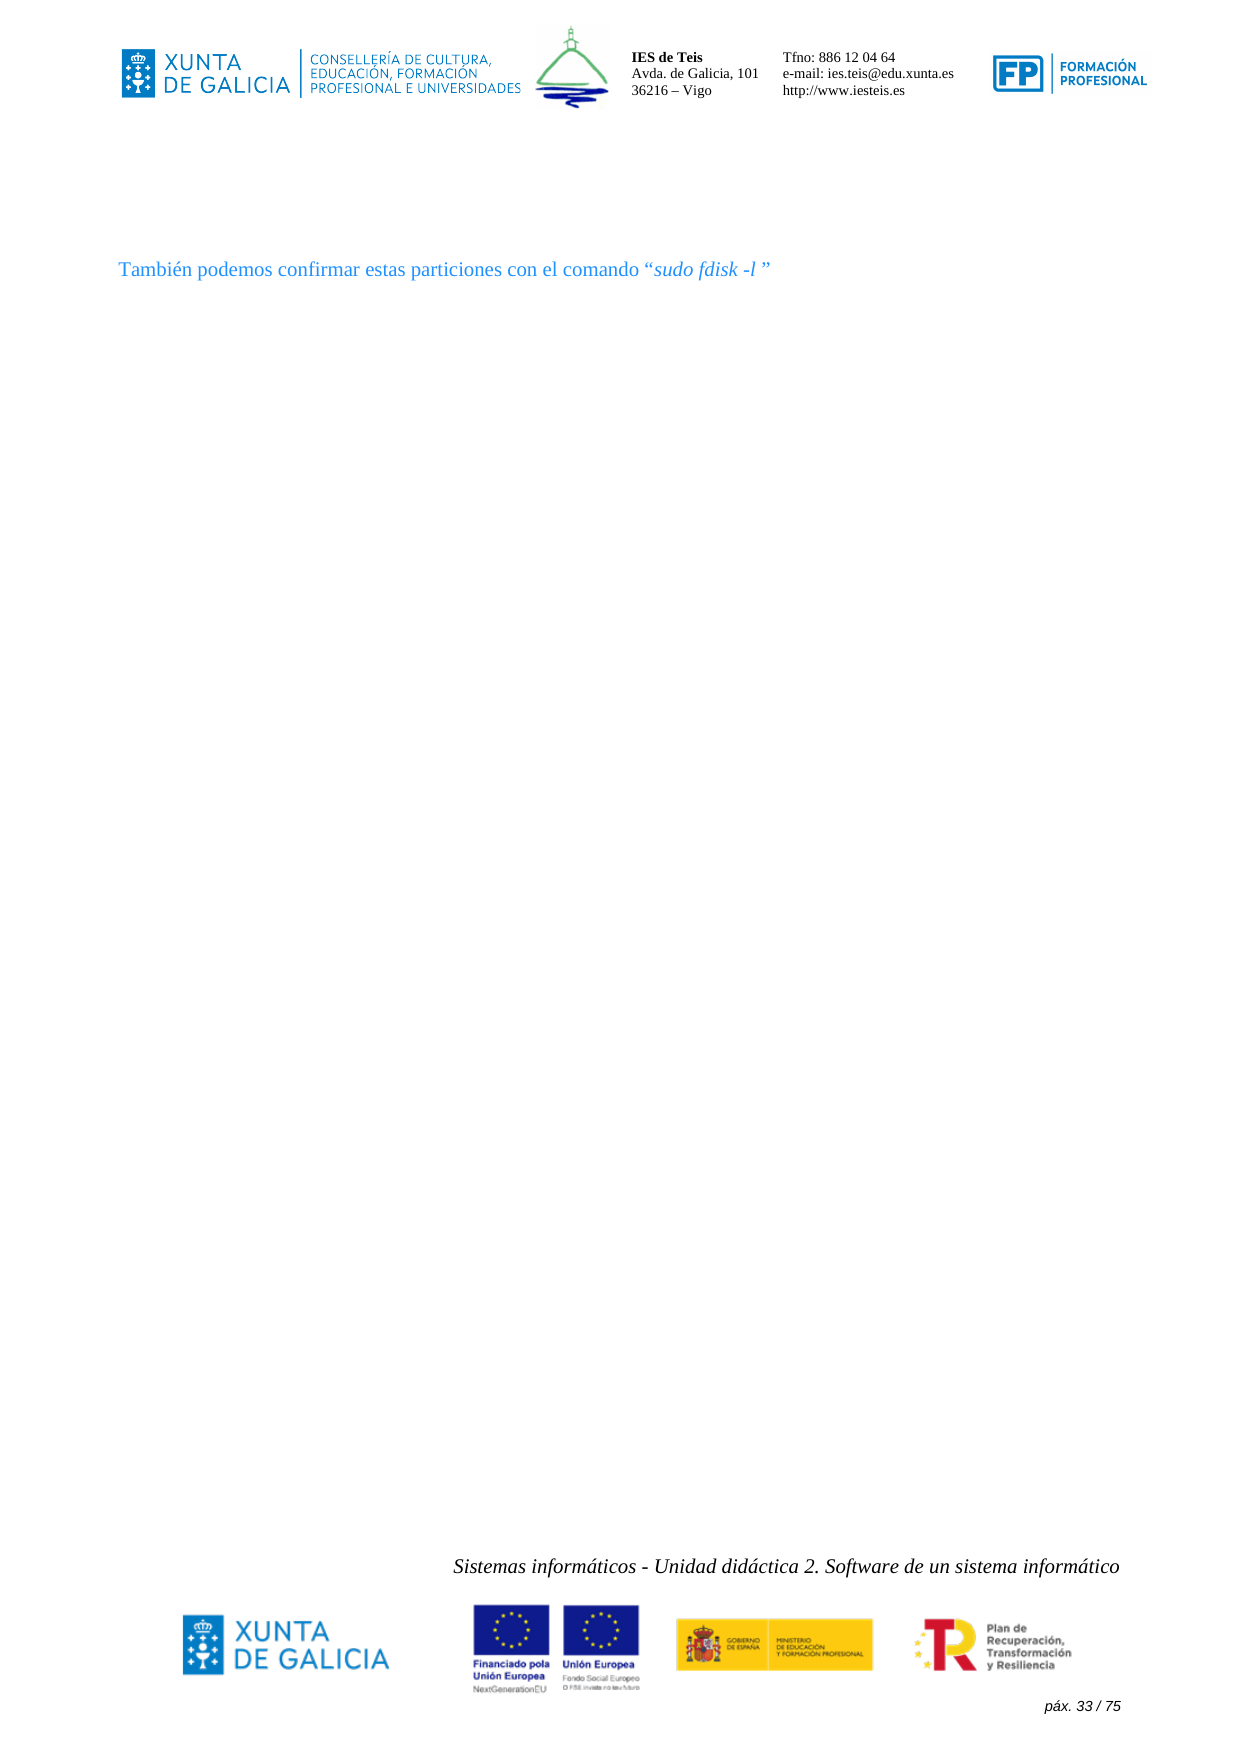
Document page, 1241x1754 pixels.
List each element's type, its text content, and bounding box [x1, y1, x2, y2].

picture [534, 25, 611, 110]
text También podemos confirmar estas particiones con el comando “sudo fdisk -l ” [118, 257, 1122, 281]
picture [182, 1593, 1085, 1700]
picture [989, 50, 1153, 97]
picture [121, 49, 521, 98]
